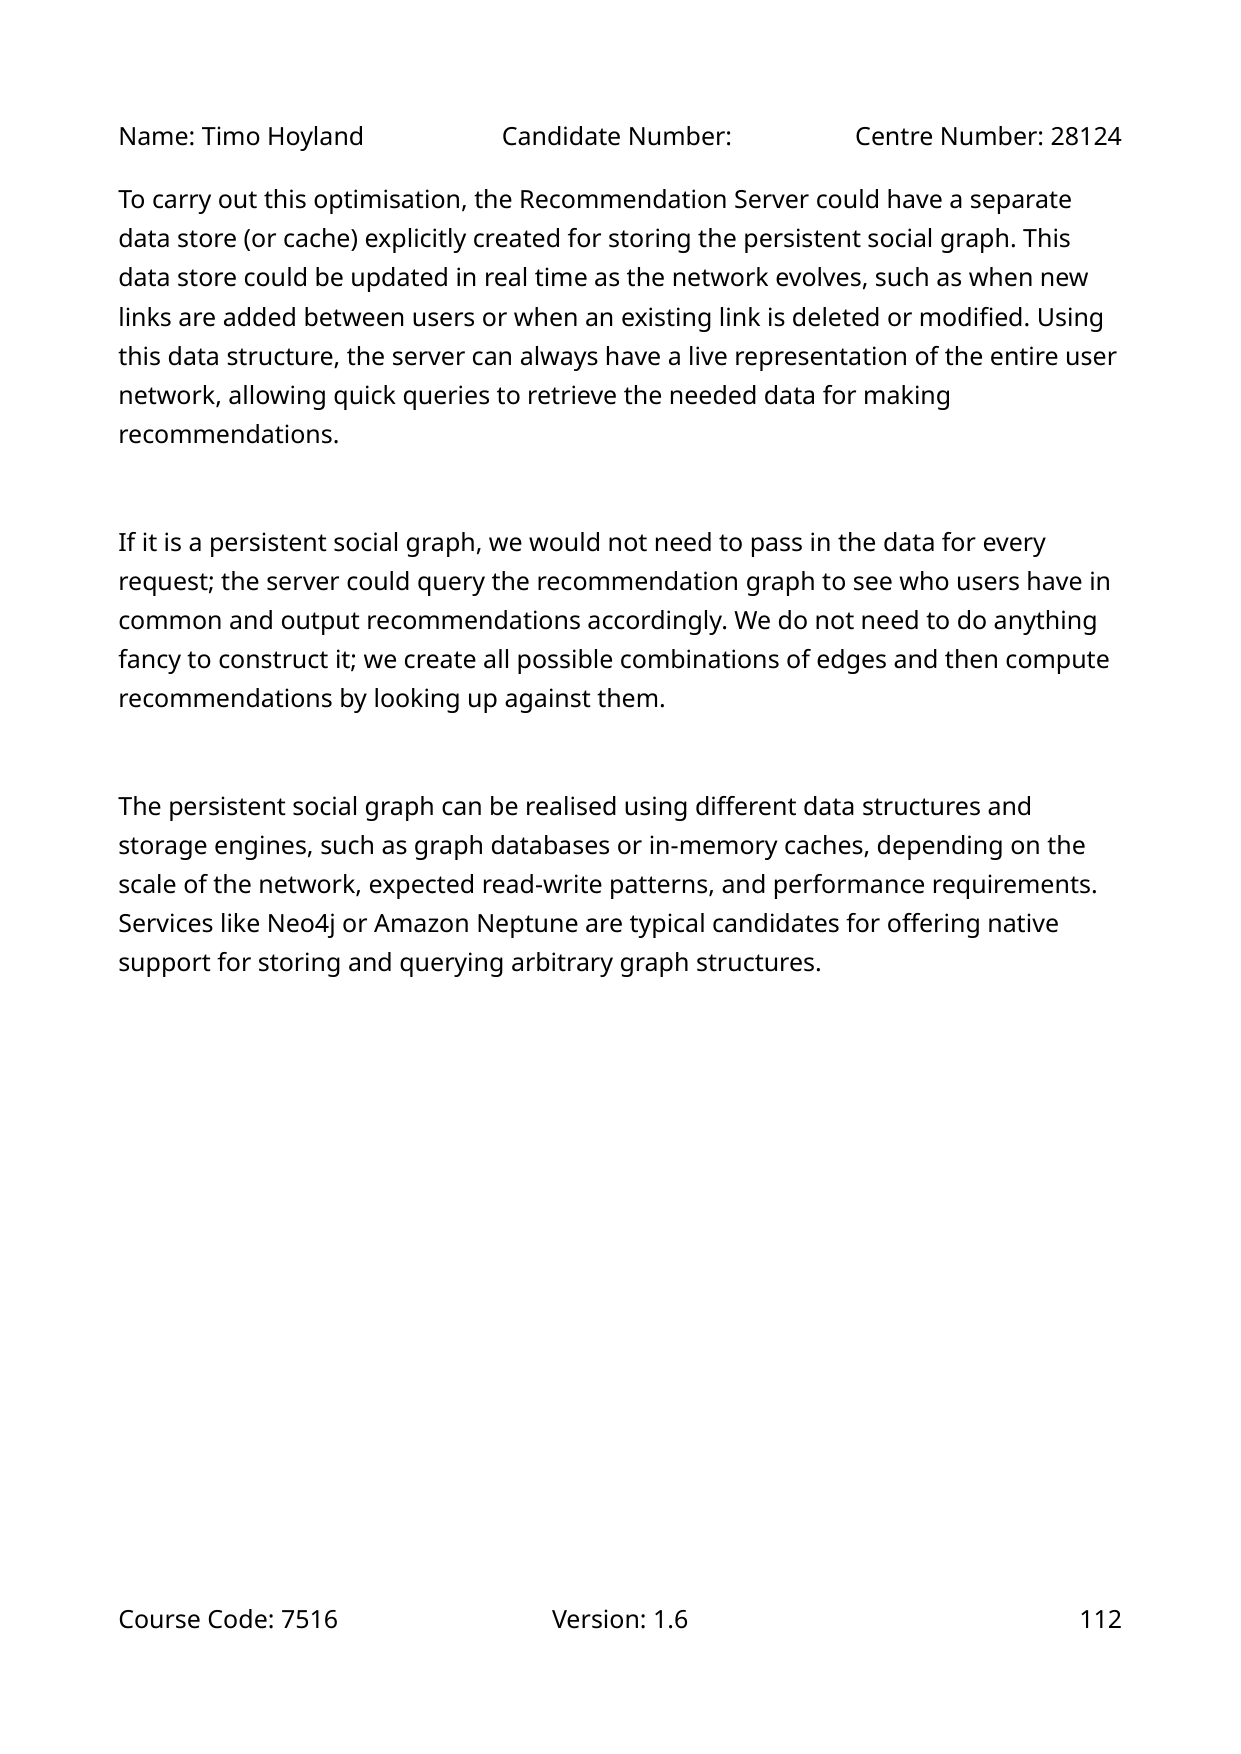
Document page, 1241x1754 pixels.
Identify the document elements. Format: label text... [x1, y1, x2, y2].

text The persistent social graph can be realised using different data structures and storage engines, such as graph databases or in-memory caches, depending on the scale of the network, expected read-write patterns, and performance requirements. Services like Neo4j or Amazon Neptune are typical candidates for offering native support for storing and querying arbitrary graph structures. [118, 788, 1122, 979]
text If it is a persistent social graph, we would not need to pass in the data for every request; the server could query the recommendation graph to see who users have in common and output recommendations accordingly. We do not need to do anything fancy to construct it; we create all possible combinations of edges and then compute recommendations by looking up against them. [118, 524, 1122, 715]
text To carry out this optimisation, the Recommendation Server could have a separate data store (or cache) explicitly created for storing the persistent social graph. This data store could be updated in real time as the network evolves, such as when new links are added between users or when an existing link is deleted or modified. Using this data structure, the server can always have a live representation of the entire user network, allowing quick queries to retrieve the needed data for making recommendations. [118, 182, 1122, 451]
